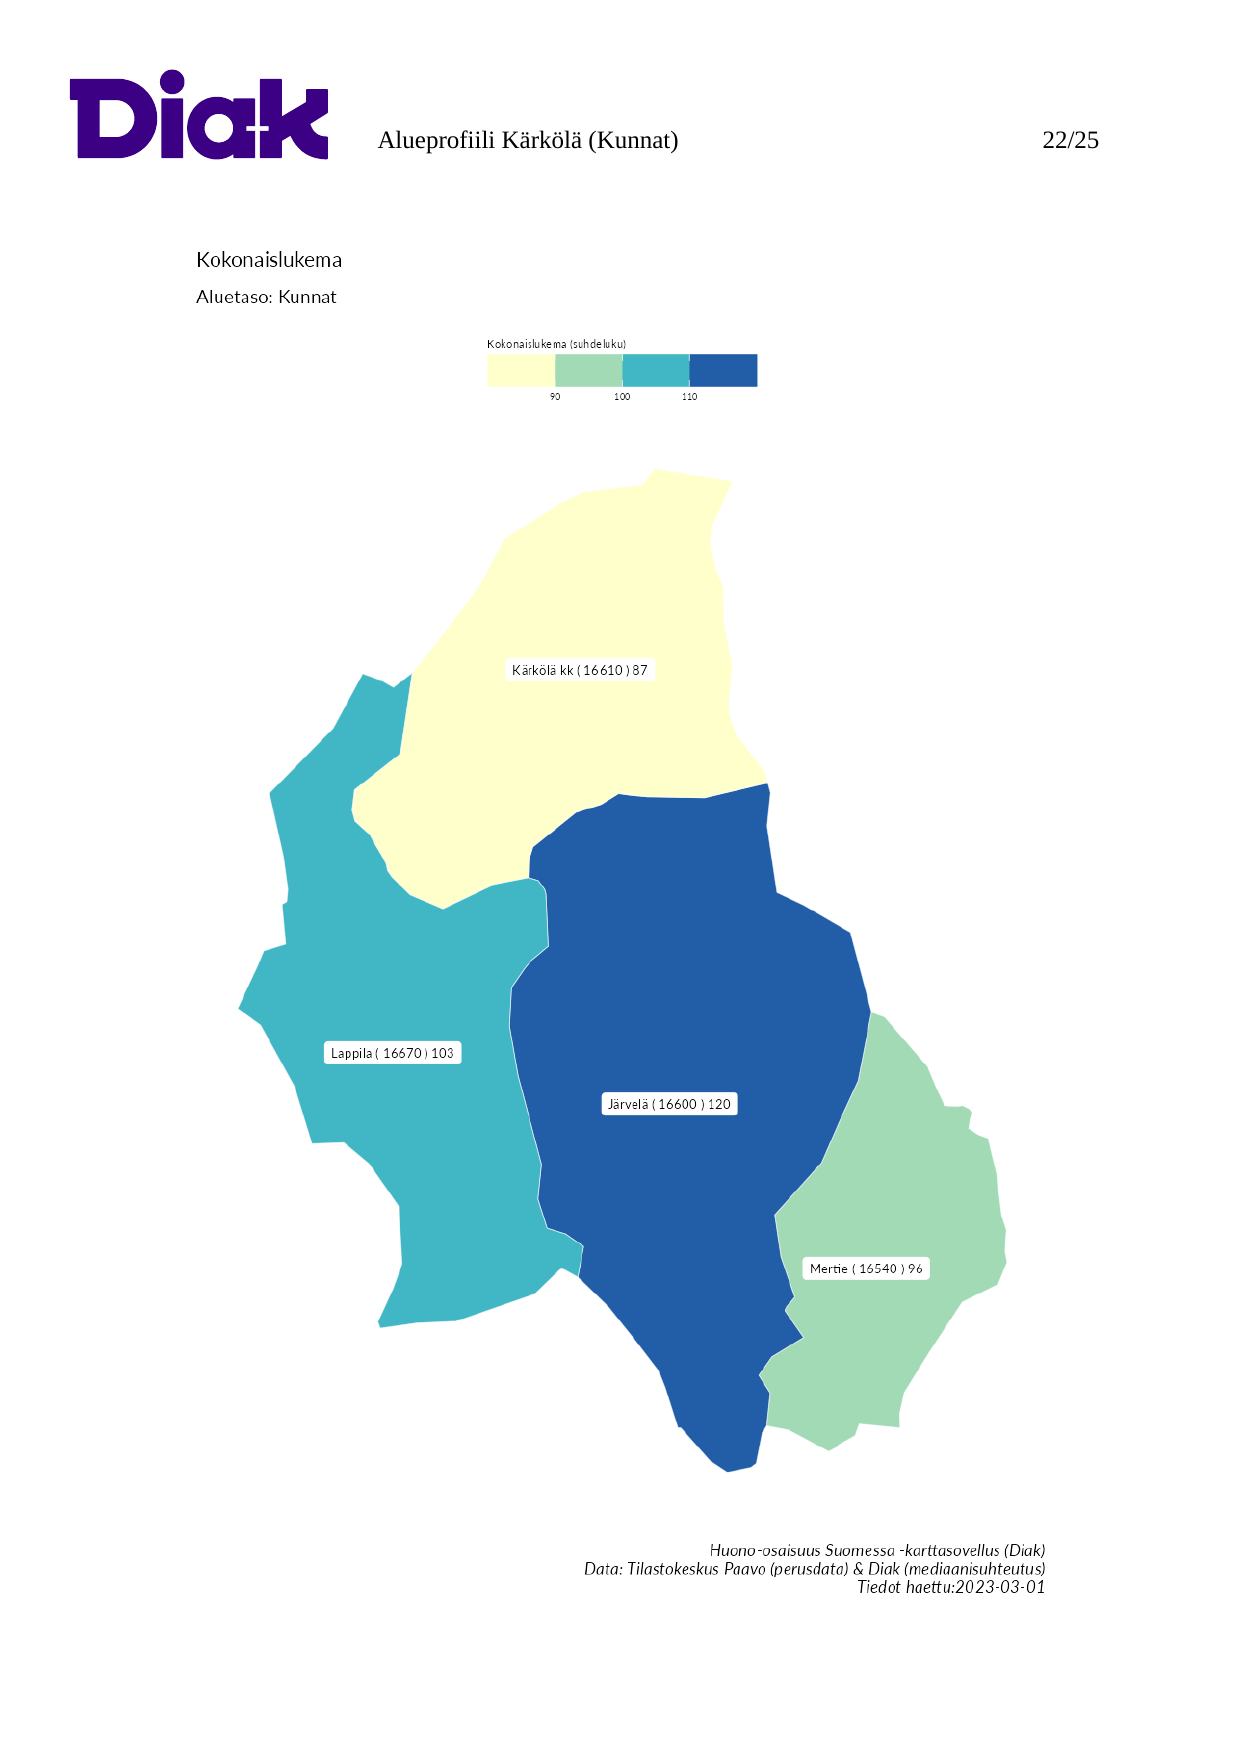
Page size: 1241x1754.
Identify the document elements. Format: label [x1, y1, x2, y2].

picture [61, 196, 1179, 1651]
